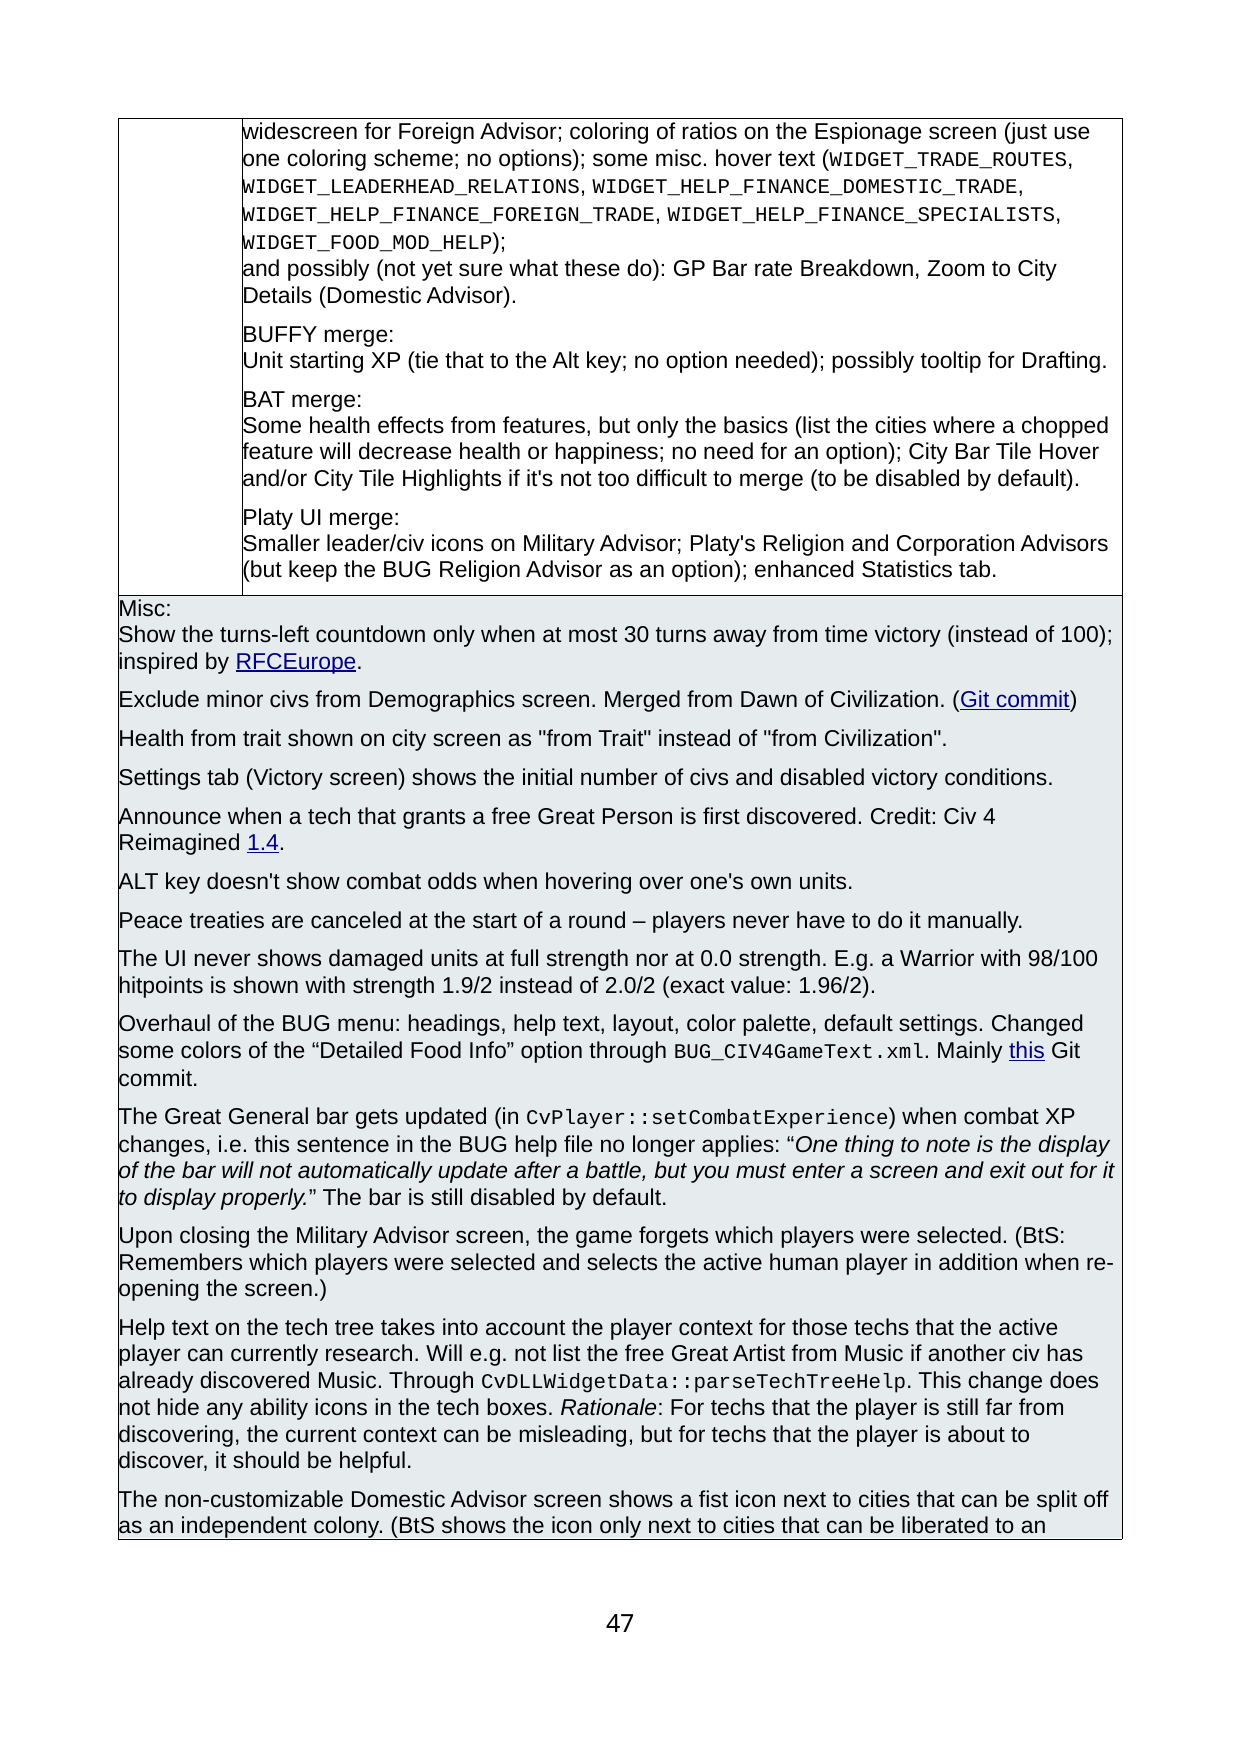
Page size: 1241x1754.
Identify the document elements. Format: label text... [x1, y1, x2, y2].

table_cell Misc: Show the turns-left countdown only when at most 30 turns away from time victory (instead of 100); inspired by RFCEurope. Exclude minor civs from Demographics screen. Merged from Dawn of Civilization. (Git commit) Health from trait shown on city screen as "from Trait" instead of "from Civilization". Settings tab (Victory screen) shows the initial number of civs and disabled victory conditions. Announce when a tech that grants a free Great Person is first discovered. Credit: Civ 4 Reimagined 1.4. ALT key doesn't show combat odds when hovering over one's own units. Peace treaties are canceled at the start of a round – players never have to do it manually. The UI never shows damaged units at full strength nor at 0.0 strength. E.g. a Warrior with 98/100 hitpoints is shown with strength 1.9/2 instead of 2.0/2 (exact value: 1.96/2). Overhaul of the BUG menu: headings, help text, layout, color palette, default settings. Changed some colors of the “Detailed Food Info” option through BUG_CIV4GameText.xml. Mainly this Git commit. The Great General bar gets updated (in CvPlayer::setCombatExperience) when combat XP changes, i.e. this sentence in the BUG help file no longer applies: “One thing to note is the display of the bar will not automatically update after a battle, but you must enter a screen and exit out for it to display properly.” The bar is still disabled by default. Upon closing the Military Advisor screen, the game forgets which players were selected. (BtS: Remembers which players were selected and selects the active human player in addition when re-opening the screen.) Help text on the tech tree takes into account the player context for those techs that the active player can currently research. Will e.g. not list the free Great Artist from Music if another civ has already discovered Music. Through CvDLLWidgetData::parseTechTreeHelp. This change does not hide any ability icons in the tech boxes. Rationale: For techs that the player is still far from discovering, the current context can be misleading, but for techs that the player is about to discover, it should be helpful. The non-customizable Domestic Advisor screen shows a fist icon next to cities that can be split off as an independent colony. (BtS shows the icon only next to cities that can be liberated to an [119, 596, 1122, 1538]
table_cell [119, 119, 242, 595]
table_cell widescreen for Foreign Advisor; coloring of ratios on the Espionage screen (just use one coloring scheme; no options); some misc. hover text (WIDGET_TRADE_ROUTES, WIDGET_LEADERHEAD_RELATIONS, WIDGET_HELP_FINANCE_DOMESTIC_TRADE, WIDGET_HELP_FINANCE_FOREIGN_TRADE, WIDGET_HELP_FINANCE_SPECIALISTS, WIDGET_FOOD_MOD_HELP); and possibly (not yet sure what these do): GP Bar rate Breakdown, Zoom to City Details (Domestic Advisor). BUFFY merge: Unit starting XP (tie that to the Alt key; no option needed); possibly tooltip for Drafting. BAT merge: Some health effects from features, but only the basics (list the cities where a chopped feature will decrease health or happiness; no need for an option); City Bar Tile Hover and/or City Tile Highlights if it's not too difficult to merge (to be disabled by default). Platy UI merge: Smaller leader/civ icons on Military Advisor; Platy's Religion and Corporation Advisors (but keep the BUG Religion Advisor as an option); enhanced Statistics tab. [243, 119, 1122, 595]
